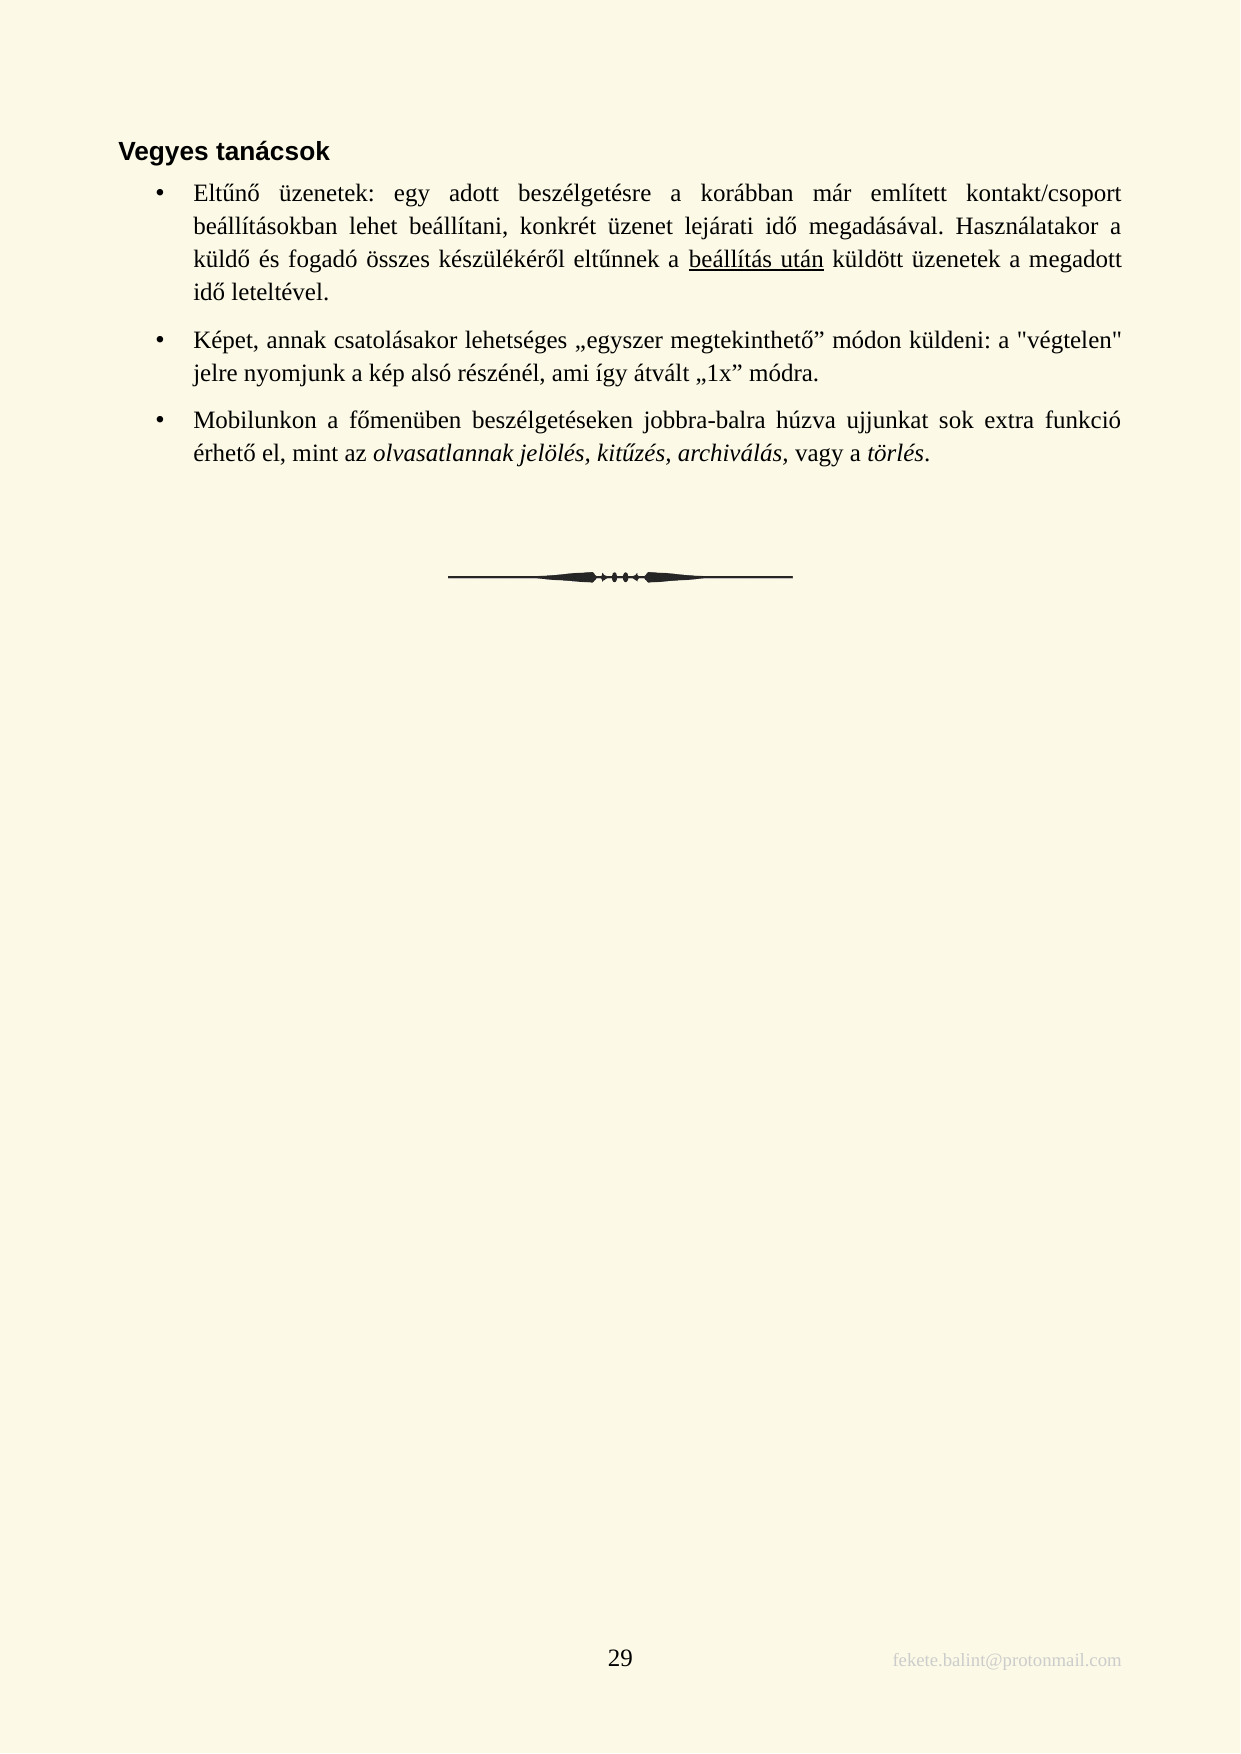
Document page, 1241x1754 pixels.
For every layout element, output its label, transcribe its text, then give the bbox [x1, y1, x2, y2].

list Képet, annak csatolásakor lehetséges „egyszer megtekinthető” módon küldeni: a "végtelen" jelre nyomjunk a kép alsó részénél, ami így átvált „1x” módra. [156, 325, 1122, 387]
list Eltűnő üzenetek: egy adott beszélgetésre a korábban már említett kontakt/csoport beállításokban lehet beállítani, konkrét üzenet lejárati idő megadásával. Használatakor a küldő és fogadó összes készülékéről eltűnnek a beállítás után küldött üzenetek a megadott idő leteltével. [156, 178, 1122, 306]
subtitle Vegyes tanácsok [118, 135, 1122, 166]
list Mobilunkon a főmenüben beszélgetéseken jobbra-balra húzva ujjunkat sok extra funkció érhető el, mint az olvasatlannak jelölés, kitűzés, archiválás, vagy a törlés. [156, 405, 1122, 467]
picture [446, 569, 795, 585]
